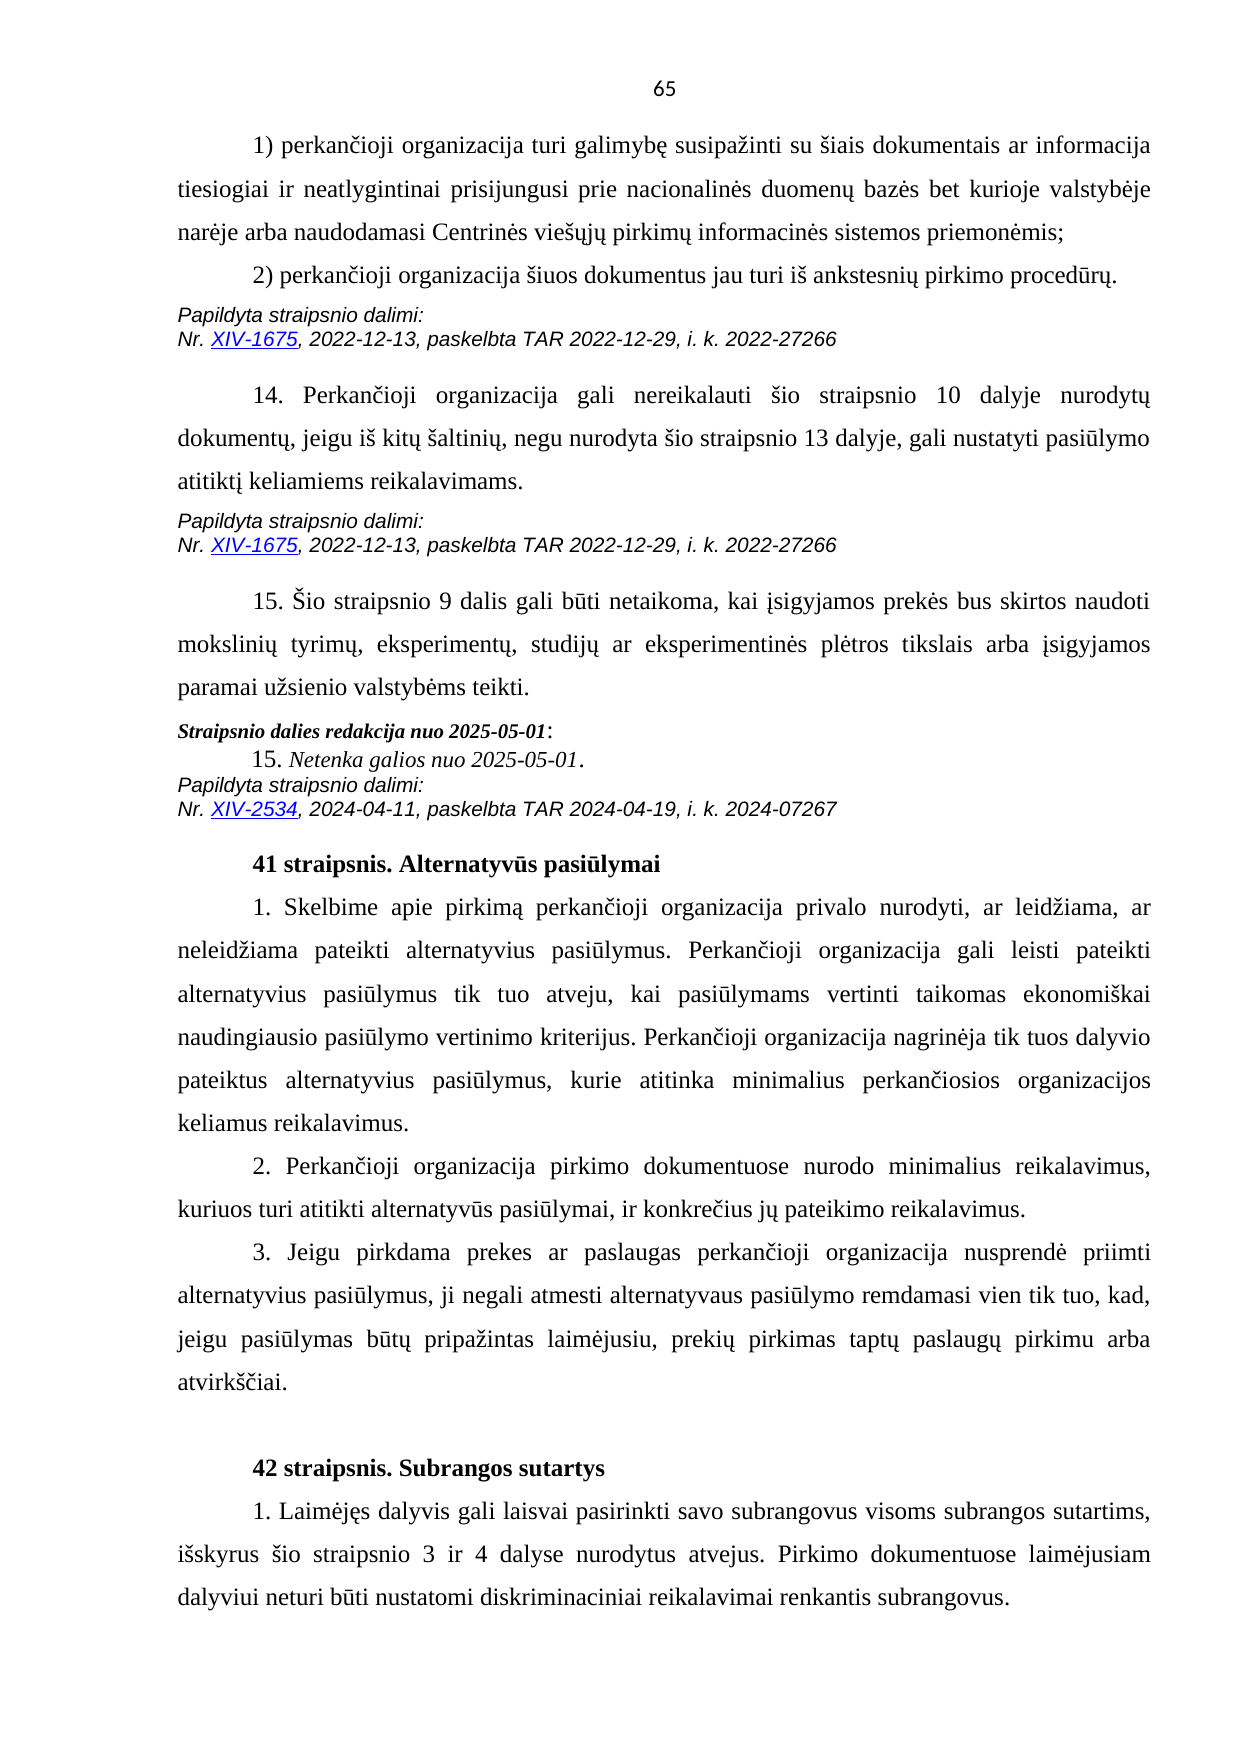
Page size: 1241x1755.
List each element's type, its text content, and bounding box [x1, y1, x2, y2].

text 2. Perkančioji organizacija pirkimo dokumentuose nurodo minimalius reikalavimus, kuriuos turi atitikti alternatyvūs pasiūlymai, ir konkrečius jų pateikimo reikalavimus. [177, 1151, 1152, 1223]
text 15. Netenka galios nuo 2025-05-01. [177, 744, 1152, 773]
text 2) perkančioji organizacija šiuos dokumentus jau turi iš ankstesnių pirkimo procedūrų. [177, 260, 1152, 289]
text 41 straipsnis. Alternatyvūs pasiūlymai [177, 849, 1152, 878]
text Papildyta straipsnio dalimi: [177, 303, 1152, 327]
text 1. Skelbime apie pirkimą perkančioji organizacija privalo nurodyti, ar leidžiama, ar neleidžiama pateikti alternatyvius pasiūlymus. Perkančioji organizacija gali leisti pateikti alternatyvius pasiūlymus tik tuo atveju, kai pasiūlymams vertinti taikomas ekonomiškai naudingiausio pasiūlymo vertinimo kriterijus. Perkančioji organizacija nagrinėja tik tuos dalyvio pateiktus alternatyvius pasiūlymus, kurie atitinka minimalius perkančiosios organizacijos keliamus reikalavimus. [177, 892, 1152, 1137]
text Straipsnio dalies redakcija nuo 2025-05-01: [177, 715, 1152, 744]
text Papildyta straipsnio dalimi: [177, 509, 1152, 533]
text 42 straipsnis. Subrangos sutartys [177, 1453, 1152, 1482]
text 14. Perkančioji organizacija gali nereikalauti šio straipsnio 10 dalyje nurodytų dokumentų, jeigu iš kitų šaltinių, negu nurodyta šio straipsnio 13 dalyje, gali nustatyti pasiūlymo atitiktį keliamiems reikalavimams. [177, 380, 1152, 495]
text Nr. XIV-1675, 2022-12-13, paskelbta TAR 2022-12-29, i. k. 2022-27266 [177, 327, 1152, 351]
text Nr. XIV-2534, 2024-04-11, paskelbta TAR 2024-04-19, i. k. 2024-07267 [177, 797, 1152, 821]
text Nr. XIV-1675, 2022-12-13, paskelbta TAR 2022-12-29, i. k. 2022-27266 [177, 533, 1152, 557]
text Papildyta straipsnio dalimi: [177, 773, 1152, 797]
text 1. Laimėjęs dalyvis gali laisvai pasirinkti savo subrangovus visoms subrangos sutartims, išskyrus šio straipsnio 3 ir 4 dalyse nurodytus atvejus. Pirkimo dokumentuose laimėjusiam dalyviui neturi būti nustatomi diskriminaciniai reikalavimai renkantis subrangovus. [177, 1496, 1152, 1611]
text 1) perkančioji organizacija turi galimybę susipažinti su šiais dokumentais ar informacija tiesiogiai ir neatlygintinai prisijungusi prie nacionalinės duomenų bazės bet kurioje valstybėje narėje arba naudodamasi Centrinės viešųjų pirkimų informacinės sistemos priemonėmis; [177, 131, 1152, 246]
text 3. Jeigu pirkdama prekes ar paslaugas perkančioji organizacija nusprendė priimti alternatyvius pasiūlymus, ji negali atmesti alternatyvaus pasiūlymo remdamasi vien tik tuo, kad, jeigu pasiūlymas būtų pripažintas laimėjusiu, prekių pirkimas taptų paslaugų pirkimu arba atvirkščiai. [177, 1237, 1152, 1396]
text 15. Šio straipsnio 9 dalis gali būti netaikoma, kai įsigyjamos prekės bus skirtos naudoti mokslinių tyrimų, eksperimentų, studijų ar eksperimentinės plėtros tikslais arba įsigyjamos paramai užsienio valstybėms teikti. [177, 586, 1152, 701]
